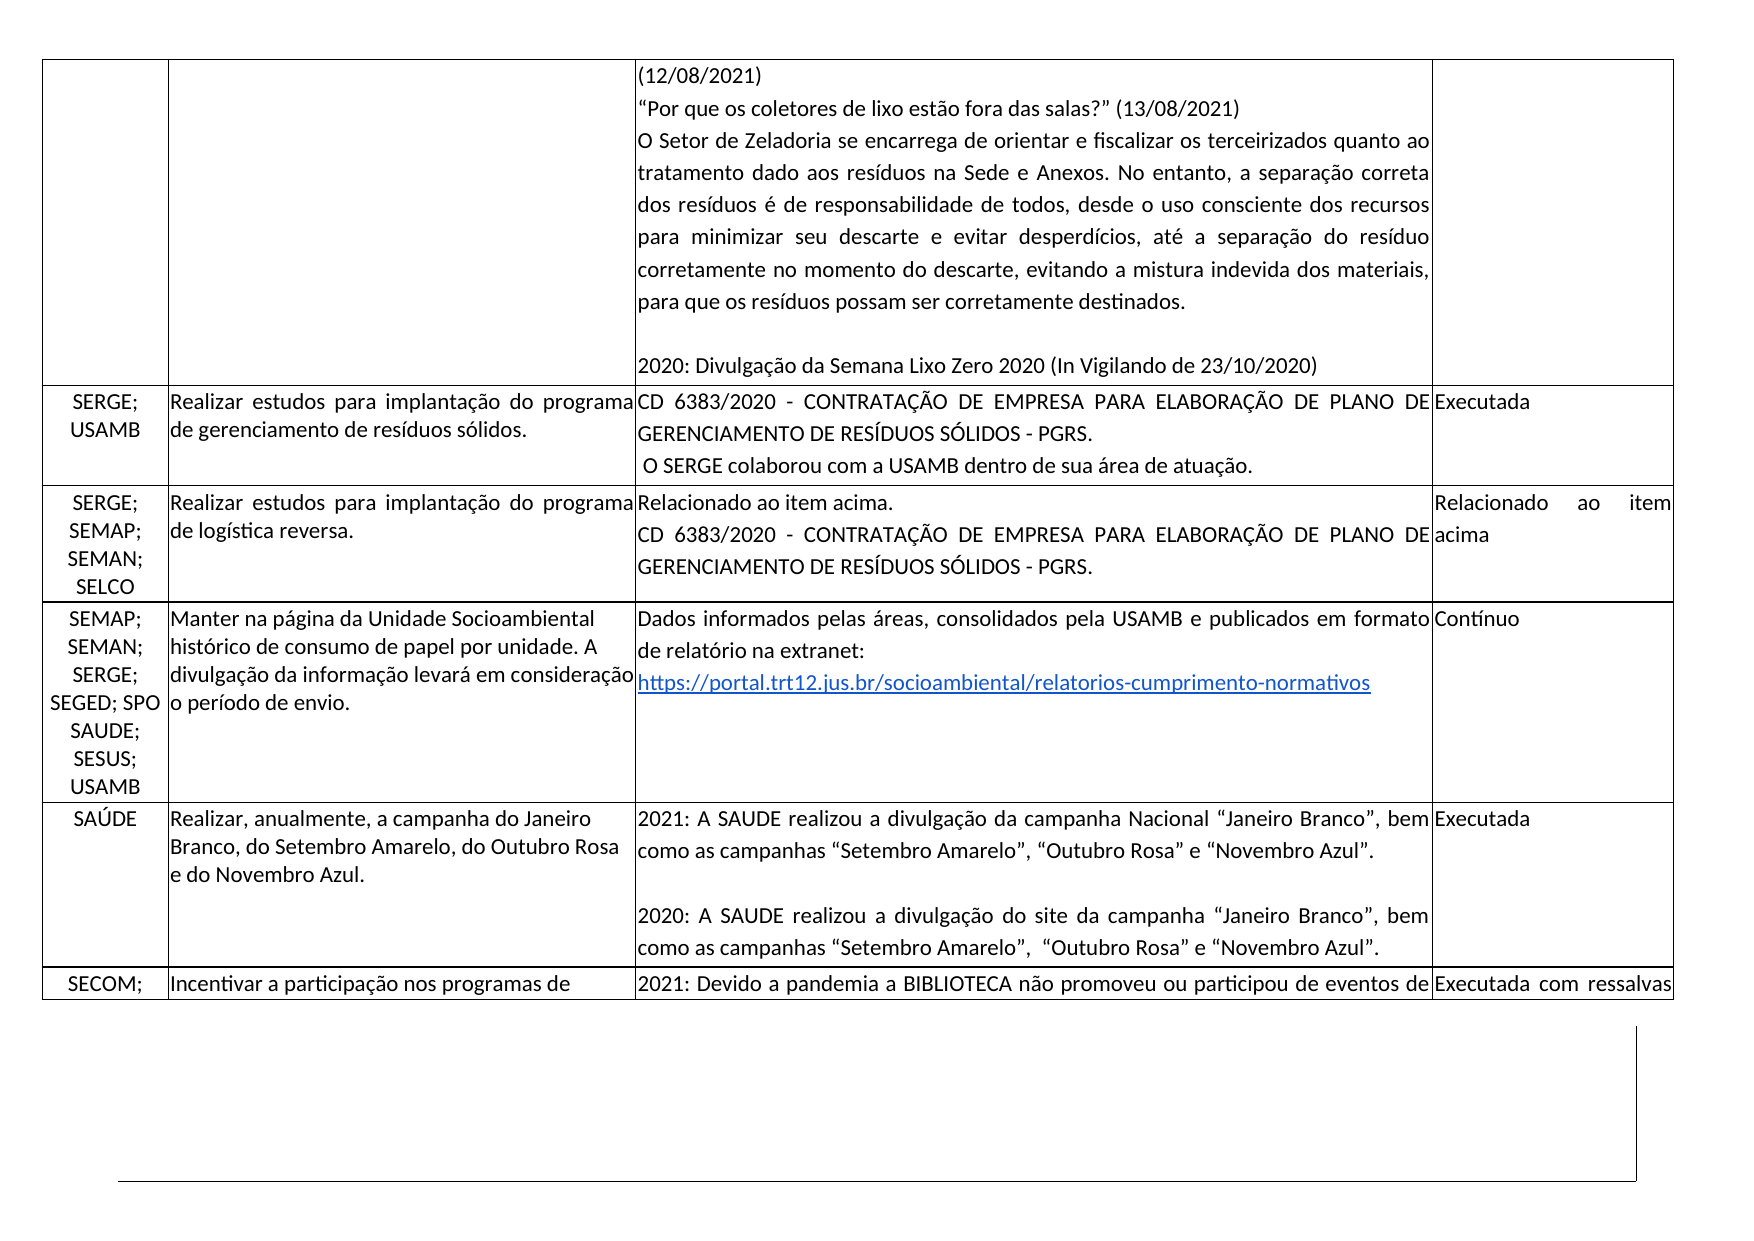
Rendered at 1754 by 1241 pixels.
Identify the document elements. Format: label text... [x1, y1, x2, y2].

table_cell SEMAP; SEMAN; SERGE; SEGED; SPO SAUDE; SESUS; USAMB [43, 603, 168, 802]
table_cell [43, 60, 168, 385]
table_cell Contínuo [1433, 603, 1673, 802]
table_cell 2021: A SAUDE realizou a divulgação da campanha Nacional “Janeiro Branco”, bem como as campanhas “Setembro Amarelo”, “Outubro Rosa” e “Novembro Azul”. 2020: A SAUDE realizou a divulgação do site da campanha “Janeiro Branco”, bem como as campanhas “Setembro Amarelo”, “Outubro Rosa” e “Novembro Azul”. [636, 803, 1432, 966]
table_cell Manter na página da Unidade Socioambiental histórico de consumo de papel por unidade. A divulgação da informação levará em consideração o período de envio. [169, 603, 635, 802]
table_cell (12/08/2021) “Por que os coletores de lixo estão fora das salas?” (13/08/2021) O Setor de Zeladoria se encarrega de orientar e fiscalizar os terceirizados quanto ao tratamento dado aos resíduos na Sede e Anexos. No entanto, a separação correta dos resíduos é de responsabilidade de todos, desde o uso consciente dos recursos para minimizar seu descarte e evitar desperdícios, até a separação do resíduo corretamente no momento do descarte, evitando a mistura indevida dos materiais, para que os resíduos possam ser corretamente destinados. 2020: Divulgação da Semana Lixo Zero 2020 (In Vigilando de 23/10/2020) [636, 60, 1432, 385]
table_cell Executada com ressalvas [1433, 968, 1673, 999]
table_cell Realizar estudos para implantação do programa de gerenciamento de resíduos sólidos. [169, 386, 635, 485]
table_cell Relacionado ao item acima. CD 6383/2020 - CONTRATAÇÃO DE EMPRESA PARA ELABORAÇÃO DE PLANO DE GERENCIAMENTO DE RESÍDUOS SÓLIDOS - PGRS. [636, 486, 1432, 601]
table_cell 2021: Devido a pandemia a BIBLIOTECA não promoveu ou participou de eventos de [636, 968, 1432, 999]
table_cell Executada [1433, 386, 1673, 485]
table_cell Relacionado ao item acima [1433, 486, 1673, 601]
table_cell Executada [1433, 803, 1673, 966]
table_cell Realizar, anualmente, a campanha do Janeiro Branco, do Setembro Amarelo, do Outubro Rosa e do Novembro Azul. [169, 803, 635, 966]
table_cell Dados informados pelas áreas, consolidados pela USAMB e publicados em formato de relatório na extranet: https://portal.trt12.jus.br/socioambiental/relatorios-cumprimento-normativos [636, 603, 1432, 802]
table_cell SERGE; SEMAP; SEMAN; SELCO [43, 486, 168, 601]
table_cell [1433, 60, 1673, 385]
table_cell [169, 60, 635, 385]
table_cell Incentivar a participação nos programas de [169, 968, 635, 999]
table_cell SECOM; [43, 968, 168, 999]
table_cell SAÚDE [43, 803, 168, 966]
table_cell SERGE; USAMB [43, 386, 168, 485]
table_cell CD 6383/2020 - CONTRATAÇÃO DE EMPRESA PARA ELABORAÇÃO DE PLANO DE GERENCIAMENTO DE RESÍDUOS SÓLIDOS - PGRS. O SERGE colaborou com a USAMB dentro de sua área de atuação. [636, 386, 1432, 485]
table_cell Realizar estudos para implantação do programa de logística reversa. [169, 486, 635, 601]
